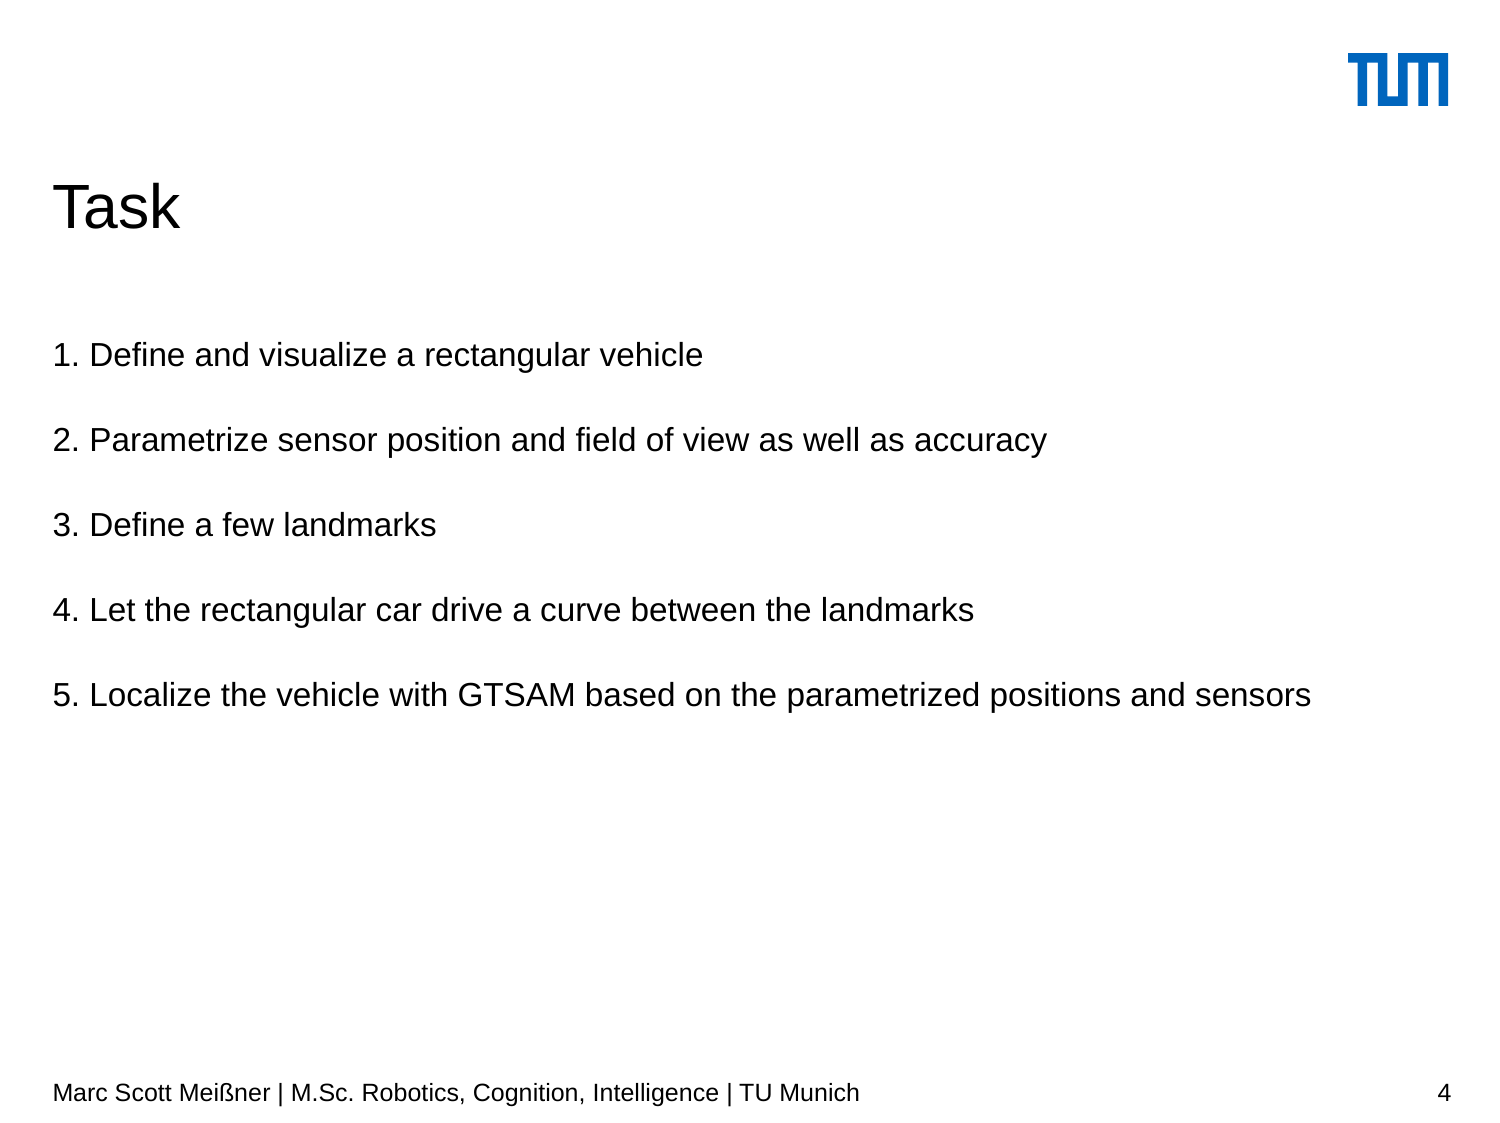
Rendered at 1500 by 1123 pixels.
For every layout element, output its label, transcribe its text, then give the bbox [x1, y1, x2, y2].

title Task [52, 171, 1453, 242]
list 1. Define and visualize a rectangular vehicle 2. Parametrize sensor position and field of view as well as accuracy 3. Define a few landmarks 4. Let the rectangular car drive a curve between the landmarks 5. Localize the vehicle with GTSAM based on the parametrized positions and sensors [52, 330, 1453, 1105]
